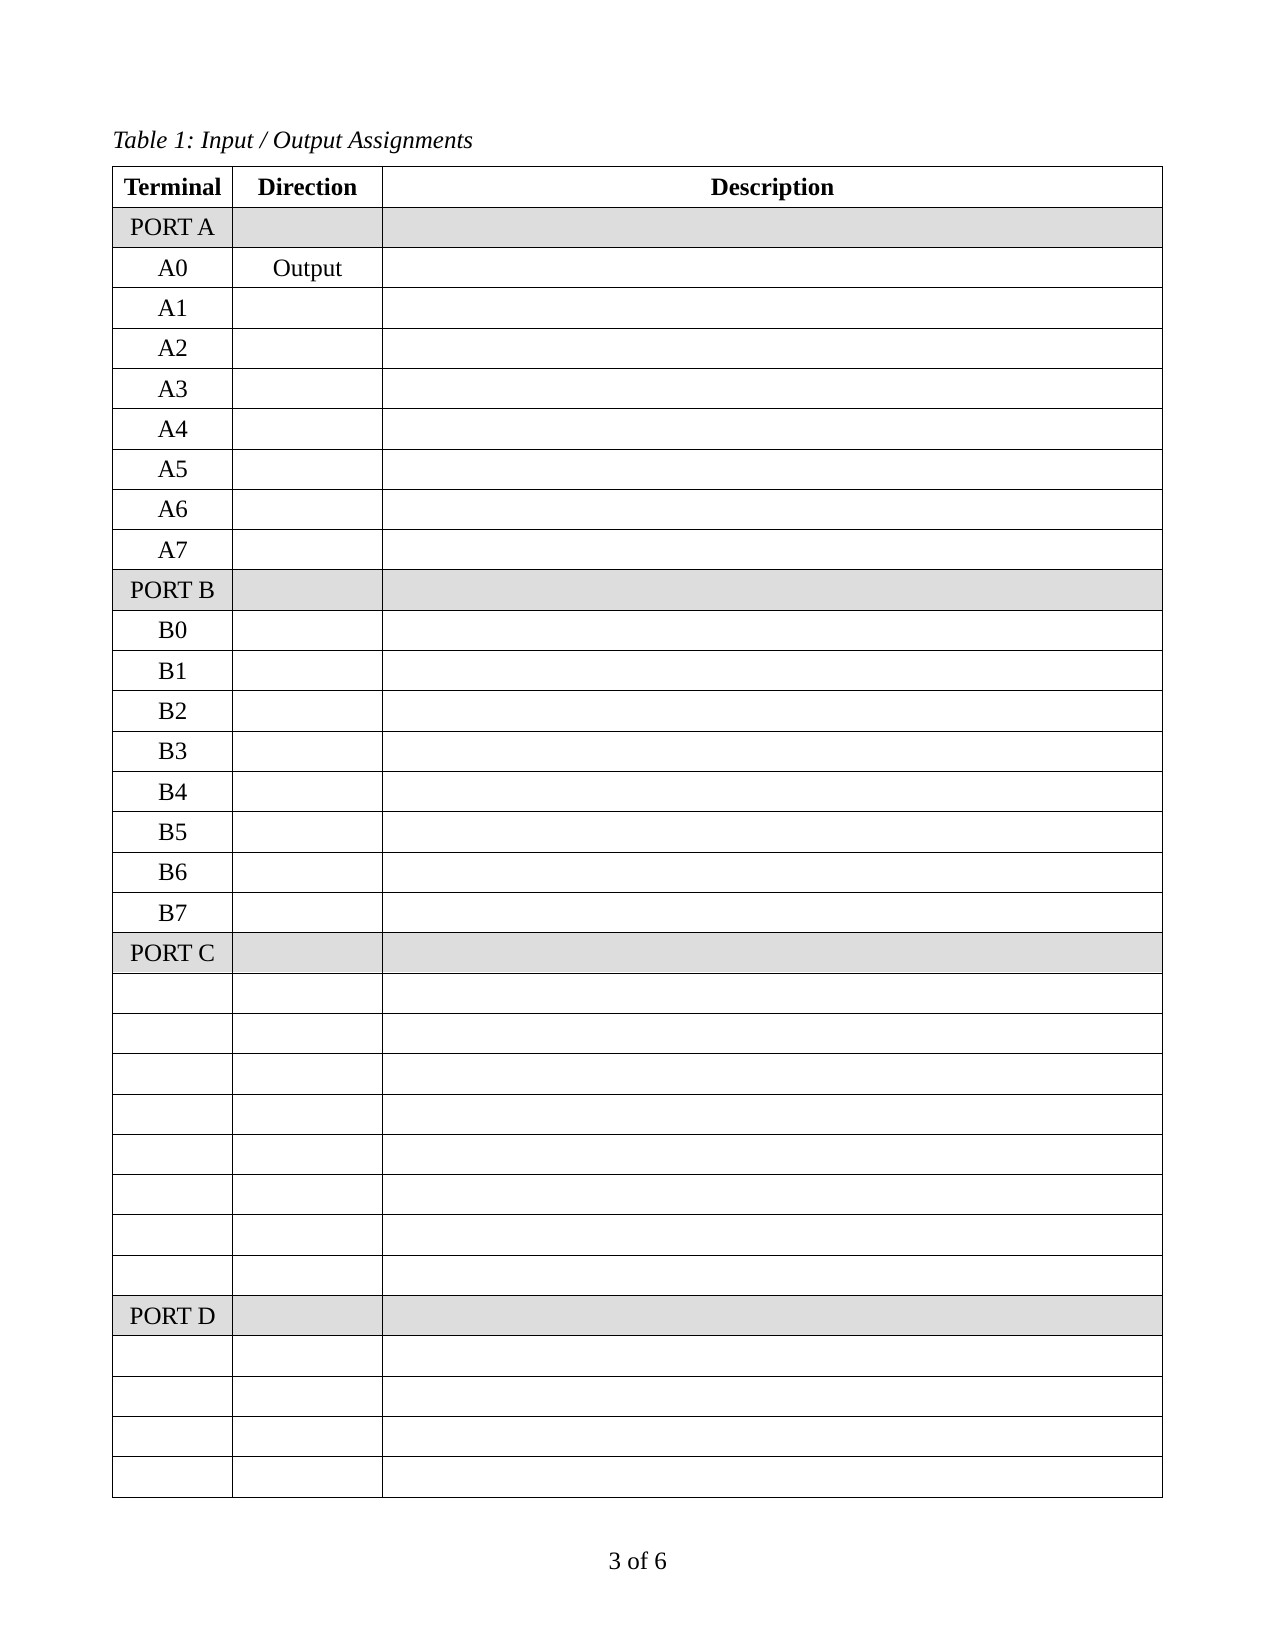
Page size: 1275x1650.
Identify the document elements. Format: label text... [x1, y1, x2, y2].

table_cell A4 [113, 409, 232, 448]
text Table 1: Input / Output Assignments [112, 125, 1162, 154]
table_cell PORT C [113, 933, 232, 972]
table_cell [383, 812, 1162, 852]
table_cell A0 [113, 248, 232, 287]
table_cell [113, 1215, 232, 1255]
table_cell [233, 1417, 382, 1456]
table_cell [383, 1175, 1162, 1214]
table_cell [233, 1296, 382, 1335]
table_cell [383, 1135, 1162, 1174]
table_cell [383, 1095, 1162, 1134]
table_cell [113, 1336, 232, 1376]
table_cell [383, 288, 1162, 327]
table_cell B6 [113, 853, 232, 892]
table_cell [233, 691, 382, 731]
table_cell [383, 611, 1162, 650]
table_cell [383, 1014, 1162, 1053]
table_cell [383, 1417, 1162, 1456]
table_cell [383, 329, 1162, 368]
table_cell A2 [113, 329, 232, 368]
table_cell B1 [113, 651, 232, 690]
table_cell [383, 691, 1162, 731]
table_cell B5 [113, 812, 232, 852]
table_cell [233, 409, 382, 448]
table_cell [383, 1457, 1162, 1497]
table_cell [383, 1256, 1162, 1295]
table_cell [383, 893, 1162, 932]
table_cell [113, 1175, 232, 1214]
table_cell B7 [113, 893, 232, 932]
table_cell [233, 329, 382, 368]
table_cell B0 [113, 611, 232, 650]
table_cell [233, 893, 382, 932]
table_cell [233, 1457, 382, 1497]
table_cell [233, 1215, 382, 1255]
table_cell A1 [113, 288, 232, 327]
table_header Description [383, 167, 1162, 207]
table_cell [383, 570, 1162, 610]
table_cell [233, 288, 382, 327]
table_cell A6 [113, 490, 232, 529]
table_cell [113, 1256, 232, 1295]
table_cell [383, 208, 1162, 247]
table_cell [233, 369, 382, 408]
table_cell [233, 772, 382, 811]
table_cell [113, 1054, 232, 1093]
table_cell [113, 1417, 232, 1456]
table_cell Output [233, 248, 382, 287]
table_cell [233, 1336, 382, 1376]
table_cell PORT D [113, 1296, 232, 1335]
table_cell B2 [113, 691, 232, 731]
table_cell [113, 1135, 232, 1174]
table_cell [233, 1054, 382, 1093]
table_cell A3 [113, 369, 232, 408]
table_cell B3 [113, 732, 232, 771]
table_cell PORT A [113, 208, 232, 247]
table_header Terminal [113, 167, 232, 207]
table_cell [233, 853, 382, 892]
table_cell B4 [113, 772, 232, 811]
table_cell [233, 732, 382, 771]
table_cell [233, 1095, 382, 1134]
table_header Direction [233, 167, 382, 207]
table_cell [113, 974, 232, 1013]
table_cell [113, 1457, 232, 1497]
table_cell [233, 812, 382, 852]
table_cell [383, 974, 1162, 1013]
table_cell [383, 1336, 1162, 1376]
table_cell [383, 369, 1162, 408]
table_cell [383, 933, 1162, 972]
table_cell [383, 853, 1162, 892]
table_cell [233, 570, 382, 610]
table_cell [233, 1014, 382, 1053]
table_cell [233, 1377, 382, 1416]
table_cell [113, 1095, 232, 1134]
table_cell [383, 732, 1162, 771]
table_cell [233, 208, 382, 247]
table_cell [113, 1377, 232, 1416]
table_cell [233, 450, 382, 489]
table_cell [233, 974, 382, 1013]
table_cell [233, 651, 382, 690]
table_cell [383, 248, 1162, 287]
table_cell [233, 490, 382, 529]
table_cell [383, 1215, 1162, 1255]
table_cell [233, 1256, 382, 1295]
table_cell A7 [113, 530, 232, 569]
table_cell PORT B [113, 570, 232, 610]
table_cell [233, 1135, 382, 1174]
table_cell [383, 651, 1162, 690]
table_cell [233, 530, 382, 569]
table_cell [233, 933, 382, 972]
table_cell A5 [113, 450, 232, 489]
table_cell [233, 1175, 382, 1214]
table_cell [383, 450, 1162, 489]
table_cell [383, 490, 1162, 529]
table_cell [113, 1014, 232, 1053]
table_cell [383, 530, 1162, 569]
table_cell [383, 409, 1162, 448]
table_cell [383, 772, 1162, 811]
table_cell [383, 1377, 1162, 1416]
table_cell [383, 1054, 1162, 1093]
table_cell [383, 1296, 1162, 1335]
table_cell [233, 611, 382, 650]
